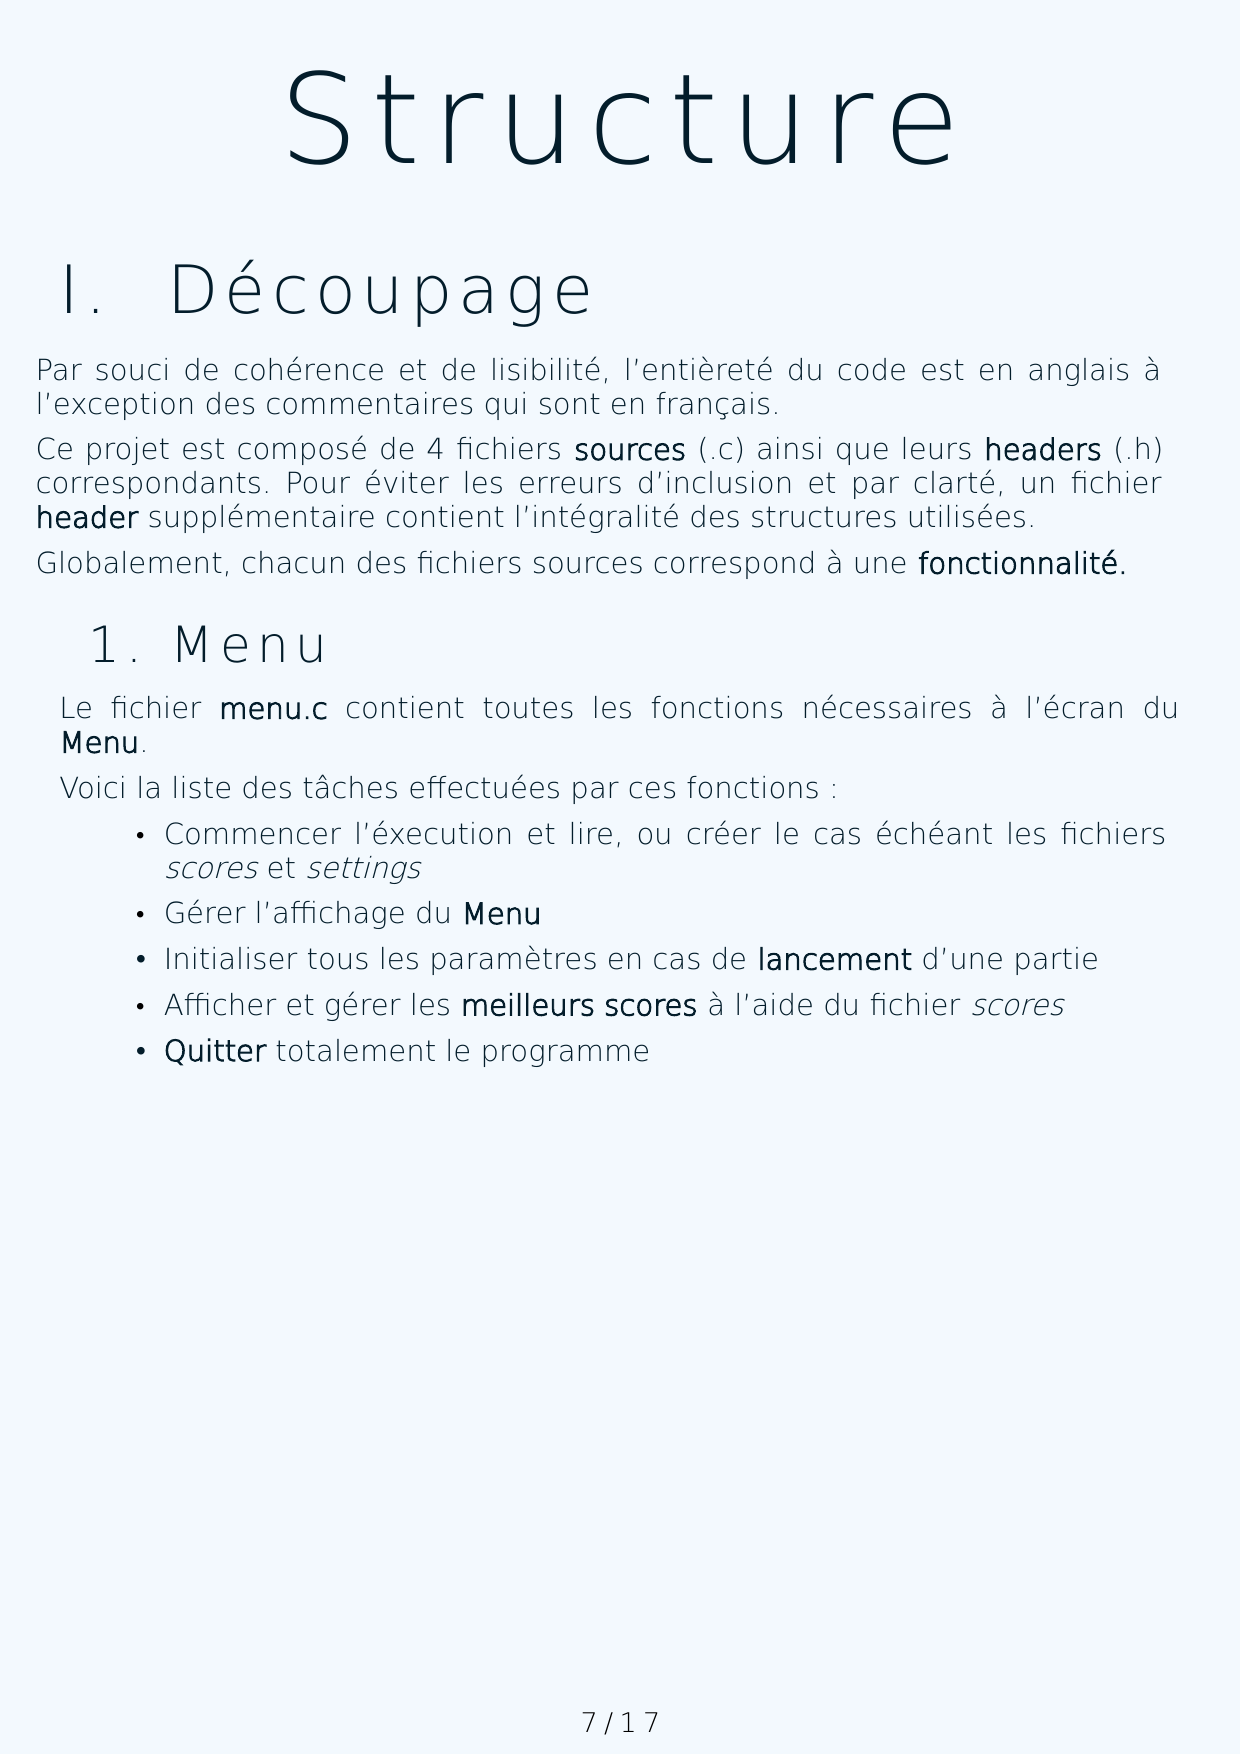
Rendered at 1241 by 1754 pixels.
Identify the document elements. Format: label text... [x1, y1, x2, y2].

text Voici la liste des tâches effectuées par ces fonctions : [59, 771, 1181, 805]
text Par souci de cohérence et de lisibilité, l’entièreté du code est en anglais à l’exception des commentaires qui sont en français. [35, 353, 1163, 421]
text Globalement, chacun des fichiers sources correspond à une fonctionnalité. [35, 546, 1163, 580]
text Structure [35, 47, 1205, 193]
text I. Découpage [59, 252, 1240, 329]
list Commencer l’éxecution et lire, ou créer le cas échéant les fichiers scores et settings [136, 817, 1181, 885]
list Quitter totalement le programme [136, 1034, 1181, 1068]
list Afficher et gérer les meilleurs scores à l’aide du fichier scores [136, 988, 1181, 1022]
list Gérer l’affichage du Menu [136, 897, 1181, 931]
text Ce projet est composé de 4 fichiers sources (.c) ainsi que leurs headers (.h) correspondants. Pour éviter les erreurs d’inclusion et par clarté, un fichier header supplémentaire contient l’intégralité des structures utilisées. [35, 433, 1163, 534]
list Initialiser tous les paramètres en cas de lancement d’une partie [136, 942, 1181, 976]
text 1. Menu [88, 616, 1163, 674]
text Le fichier menu.c contient toutes les fonctions nécessaires à l’écran du Menu. [59, 692, 1181, 759]
